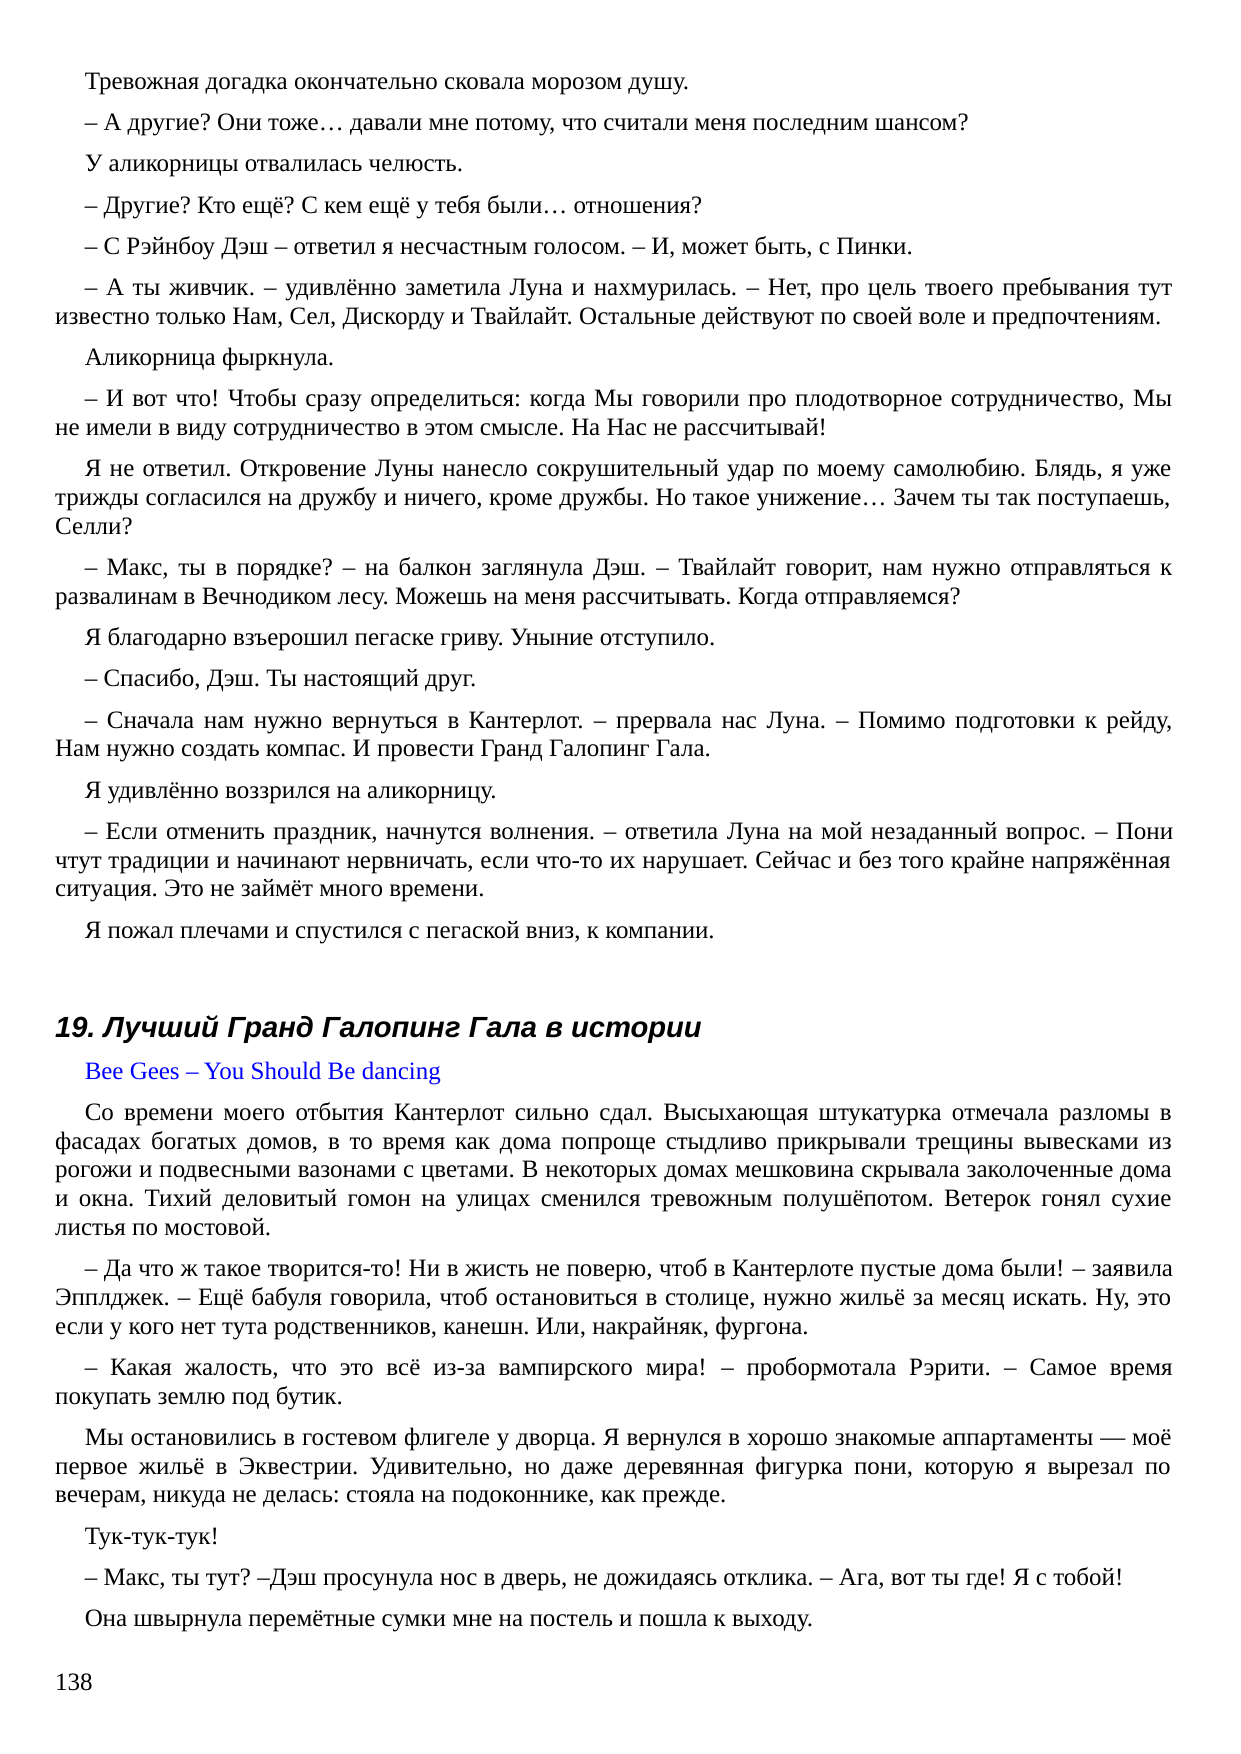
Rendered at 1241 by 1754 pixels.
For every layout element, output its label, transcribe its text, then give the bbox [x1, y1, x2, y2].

text Аликорница фыркнула. [55, 342, 1173, 371]
text – Какая жалость, что это всё из-за вампирского мира! – пробормотала Рэрити. – Самое время покупать землю под бутик. [55, 1352, 1173, 1409]
text – С Рэйнбоу Дэш – ответил я несчастным голосом. – И, может быть, с Пинки. [55, 231, 1173, 260]
text – Макс, ты в порядке? – на балкон заглянула Дэш. – Твайлайт говорит, нам нужно отправляться к развалинам в Вечнодиком лесу. Можешь на меня рассчитывать. Когда отправляемся? [55, 552, 1173, 610]
text – Макс, ты тут? –Дэш просунула нос в дверь, не дожидаясь отклика. – Ага, вот ты где! Я с тобой! [55, 1562, 1173, 1591]
text Мы остановились в гостевом флигеле у дворца. Я вернулся в хорошо знакомые аппартаменты — моё первое жильё в Эквестрии. Удивительно, но даже деревянная фигурка пони, которую я вырезал по вечерам, никуда не делась: стояла на подоконнике, как прежде. [55, 1422, 1173, 1508]
text – А другие? Они тоже… давали мне потому, что считали меня последним шансом? [55, 107, 1173, 136]
text – Спасибо, Дэш. Ты настоящий друг. [55, 663, 1173, 692]
text – И вот что! Чтобы сразу определиться: когда Мы говорили про плодотворное сотрудничество, Мы не имели в виду сотрудничество в этом смысле. На Нас не рассчитывай! [55, 383, 1173, 441]
text Bee Gees – You Should Be dancing [55, 1056, 1173, 1084]
text – А ты живчик. – удивлённо заметила Луна и нахмурилась. – Нет, про цель твоего пребывания тут известно только Нам, Сел, Дискорду и Твайлайт. Остальные действуют по своей воле и предпочтениям. [55, 272, 1173, 330]
text Тук-тук-тук! [55, 1521, 1173, 1549]
text Тревожная догадка окончательно сковала морозом душу. [55, 66, 1173, 95]
text Я удивлённо воззрился на аликорницу. [55, 775, 1173, 803]
text Я благодарно взъерошил пегаске гриву. Уныние отступило. [55, 622, 1173, 651]
text – Другие? Кто ещё? С кем ещё у тебя были… отношения? [55, 190, 1173, 218]
text Я пожал плечами и спустился с пегаской вниз, к компании. [55, 915, 1173, 943]
text Я не ответил. Откровение Луны нанесло сокрушительный удар по моему самолюбию. Блядь, я уже трижды согласился на дружбу и ничего, кроме дружбы. Но такое унижение… Зачем ты так поступаешь, Селли? [55, 453, 1173, 540]
text – Да что ж такое творится-то! Ни в жисть не поверю, чтоб в Кантерлоте пустые дома были! – заявила Эпплджек. – Ещё бабуля говорила, чтоб остановиться в столице, нужно жильё за месяц искать. Ну, это если у кого нет тута родственников, канешн. Или, накрайняк, фургона. [55, 1253, 1173, 1339]
text Она швырнула перемётные сумки мне на постель и пошла к выходу. [55, 1603, 1173, 1632]
text Со времени моего отбытия Кантерлот сильно сдал. Высыхающая штукатурка отмечала разломы в фасадах богатых домов, в то время как дома попроще стыдливо прикрывали трещины вывесками из рогожи и подвесными вазонами с цветами. В некоторых домах мешковина скрывала заколоченные дома и окна. Тихий деловитый гомон на улицах сменился тревожным полушёпотом. Ветерок гонял сухие листья по мостовой. [55, 1097, 1173, 1241]
text – Если отменить праздник, начнутся волнения. – ответила Луна на мой незаданный вопрос. – Пони чтут традиции и начинают нервничать, если что-то их нарушает. Сейчас и без того крайне напряжённая ситуация. Это не займёт много времени. [55, 816, 1173, 902]
subtitle 19. Лучший Гранд Галопинг Гала в истории [55, 1010, 1173, 1043]
text – Сначала нам нужно вернуться в Кантерлот. – прервала нас Луна. – Помимо подготовки к рейду, Нам нужно создать компас. И провести Гранд Галопинг Гала. [55, 705, 1173, 762]
text У аликорницы отвалилась челюсть. [55, 148, 1173, 177]
